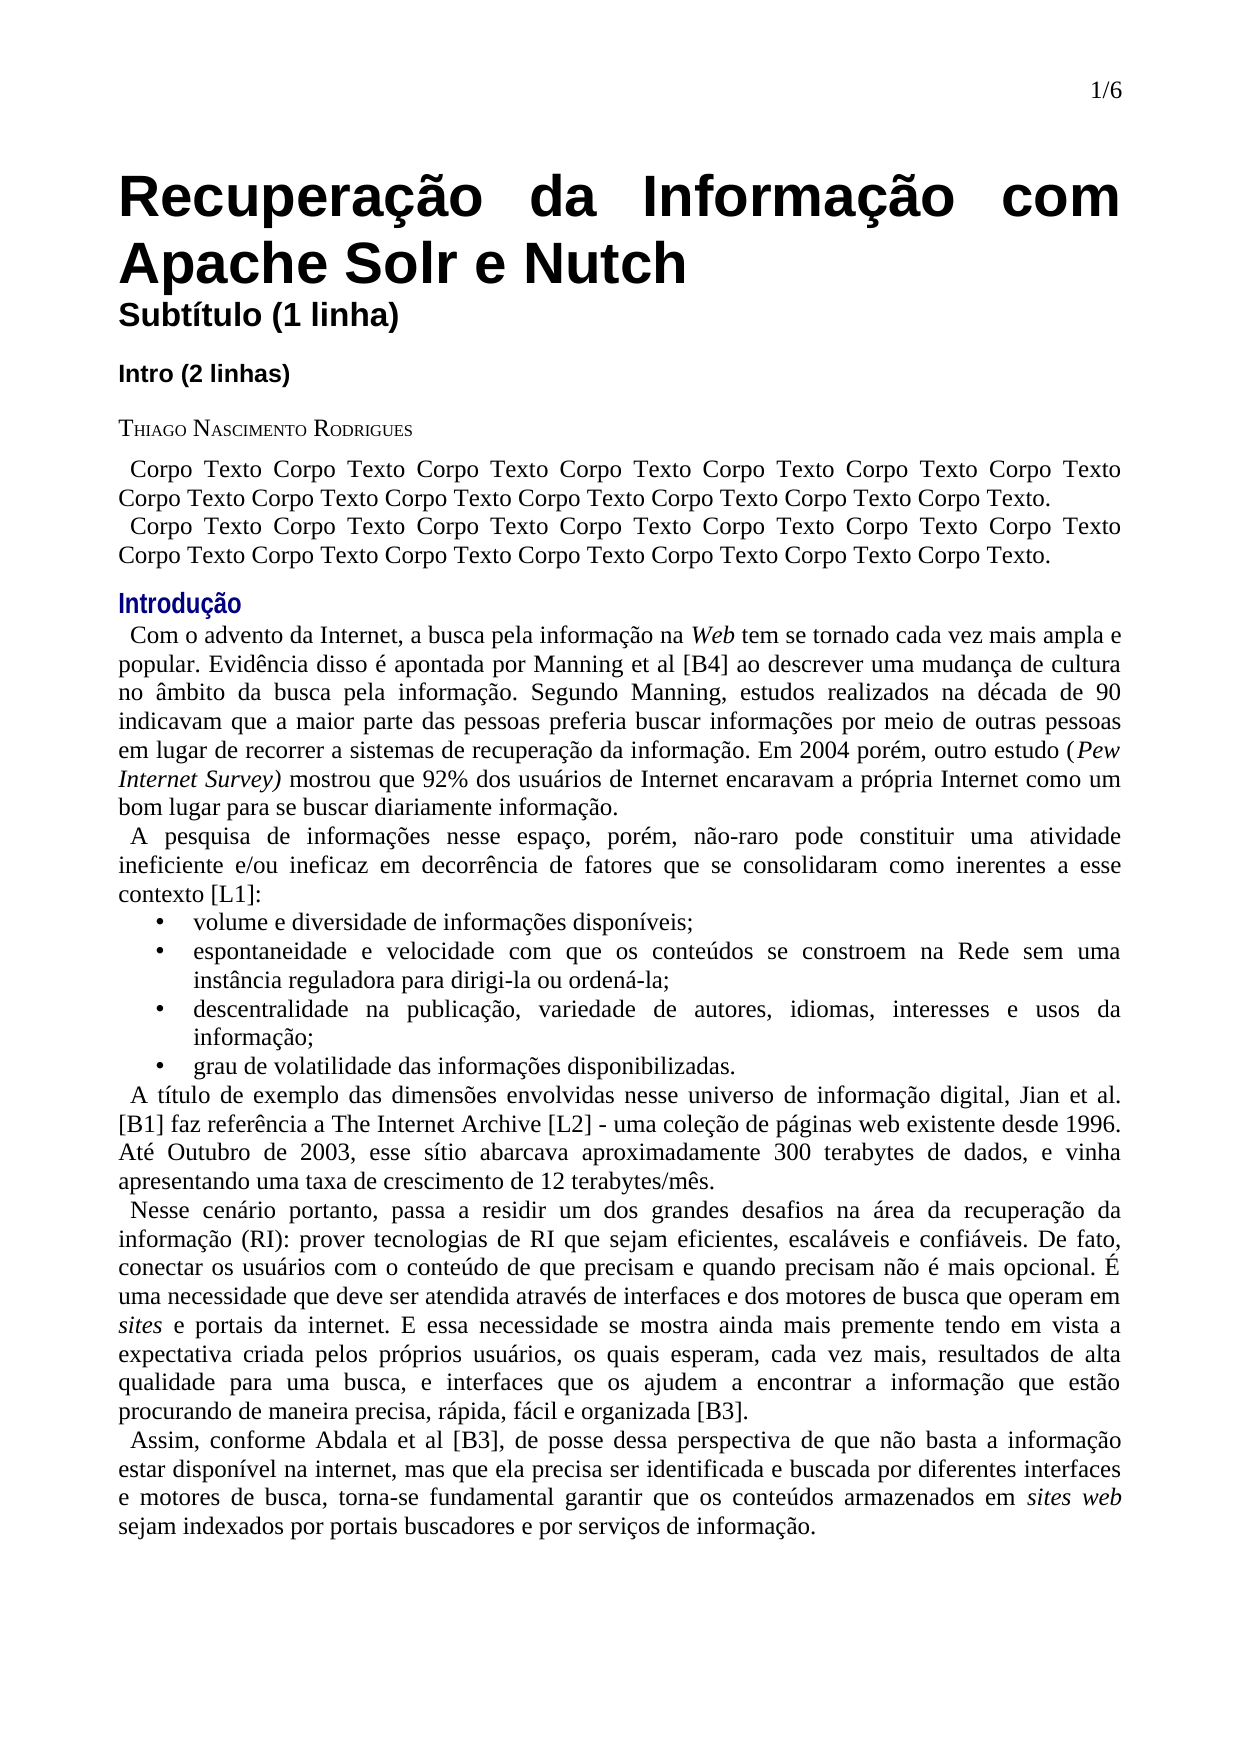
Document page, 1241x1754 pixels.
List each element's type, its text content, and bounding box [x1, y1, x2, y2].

list espontaneidade e velocidade com que os conteúdos se constroem na Rede sem uma instância reguladora para dirigi-la ou ordená-la; [156, 936, 1122, 994]
text Nesse cenário portanto, passa a residir um dos grandes desafios na área da recuperação da informação (RI): prover tecnologias de RI que sejam eficientes, escaláveis e confiáveis. De fato, conectar os usuários com o conteúdo de que precisam e quando precisam não é mais opcional. É uma necessidade que deve ser atendida através de interfaces e dos motores de busca que operam em sites e portais da internet. E essa necessidade se mostra ainda mais premente tendo em vista a expectativa criada pelos próprios usuários, os quais esperam, cada vez mais, resultados de alta qualidade para uma busca, e interfaces que os ajudem a encontrar a informação que estão procurando de maneira precisa, rápida, fácil e organizada [B3]. [118, 1195, 1122, 1425]
text Com o advento da Internet, a busca pela informação na Web tem se tornado cada vez mais ampla e popular. Evidência disso é apontada por Manning et al [B4] ao descrever uma mudança de cultura no âmbito da busca pela informação. Segundo Manning, estudos realizados na década de 90 indicavam que a maior parte das pessoas preferia buscar informações por meio de outras pessoas em lugar de recorrer a sistemas de recuperação da informação. Em 2004 porém, outro estudo (Pew Internet Survey) mostrou que 92% dos usuários de Internet encaravam a própria Internet como um bom lugar para se buscar diariamente informação. [118, 620, 1122, 821]
list volume e diversidade de informações disponíveis; [156, 907, 1122, 936]
list descentralidade na publicação, variedade de autores, idiomas, interesses e usos da informação; [156, 994, 1122, 1051]
text Subtítulo (1 linha) [118, 295, 1122, 334]
text Intro (2 linhas) [118, 359, 1122, 388]
list grau de volatilidade das informações disponibilizadas. [156, 1051, 1122, 1080]
text Recuperação da Informação com Apache Solr e Nutch [118, 161, 1122, 295]
text A pesquisa de informações nesse espaço, porém, não-raro pode constituir uma atividade ineficiente e/ou ineficaz em decorrência de fatores que se consolidaram como inerentes a esse contexto [L1]: [118, 821, 1122, 907]
text A título de exemplo das dimensões envolvidas nesse universo de informação digital, Jian et al. [B1] faz referência a The Internet Archive [L2] - uma coleção de páginas web existente desde 1996. Até Outubro de 2003, esse sítio abarcava aproximadamente 300 terabytes de dados, e vinha apresentando uma taxa de crescimento de 12 terabytes/mês. [118, 1080, 1122, 1195]
text Corpo Texto Corpo Texto Corpo Texto Corpo Texto Corpo Texto Corpo Texto Corpo Texto Corpo Texto Corpo Texto Corpo Texto Corpo Texto Corpo Texto Corpo Texto Corpo Texto. [118, 454, 1122, 511]
text Thiago Nascimento Rodrigues [118, 413, 1122, 441]
text Corpo Texto Corpo Texto Corpo Texto Corpo Texto Corpo Texto Corpo Texto Corpo Texto Corpo Texto Corpo Texto Corpo Texto Corpo Texto Corpo Texto Corpo Texto Corpo Texto. [118, 511, 1122, 569]
text Assim, conforme Abdala et al [B3], de posse dessa perspectiva de que não basta a informação estar disponível na internet, mas que ela precisa ser identificada e buscada por diferentes interfaces e motores de busca, torna-se fundamental garantir que os conteúdos armazenados em sites web sejam indexados por portais buscadores e por serviços de informação. [118, 1425, 1122, 1540]
text Introdução [118, 587, 1122, 620]
